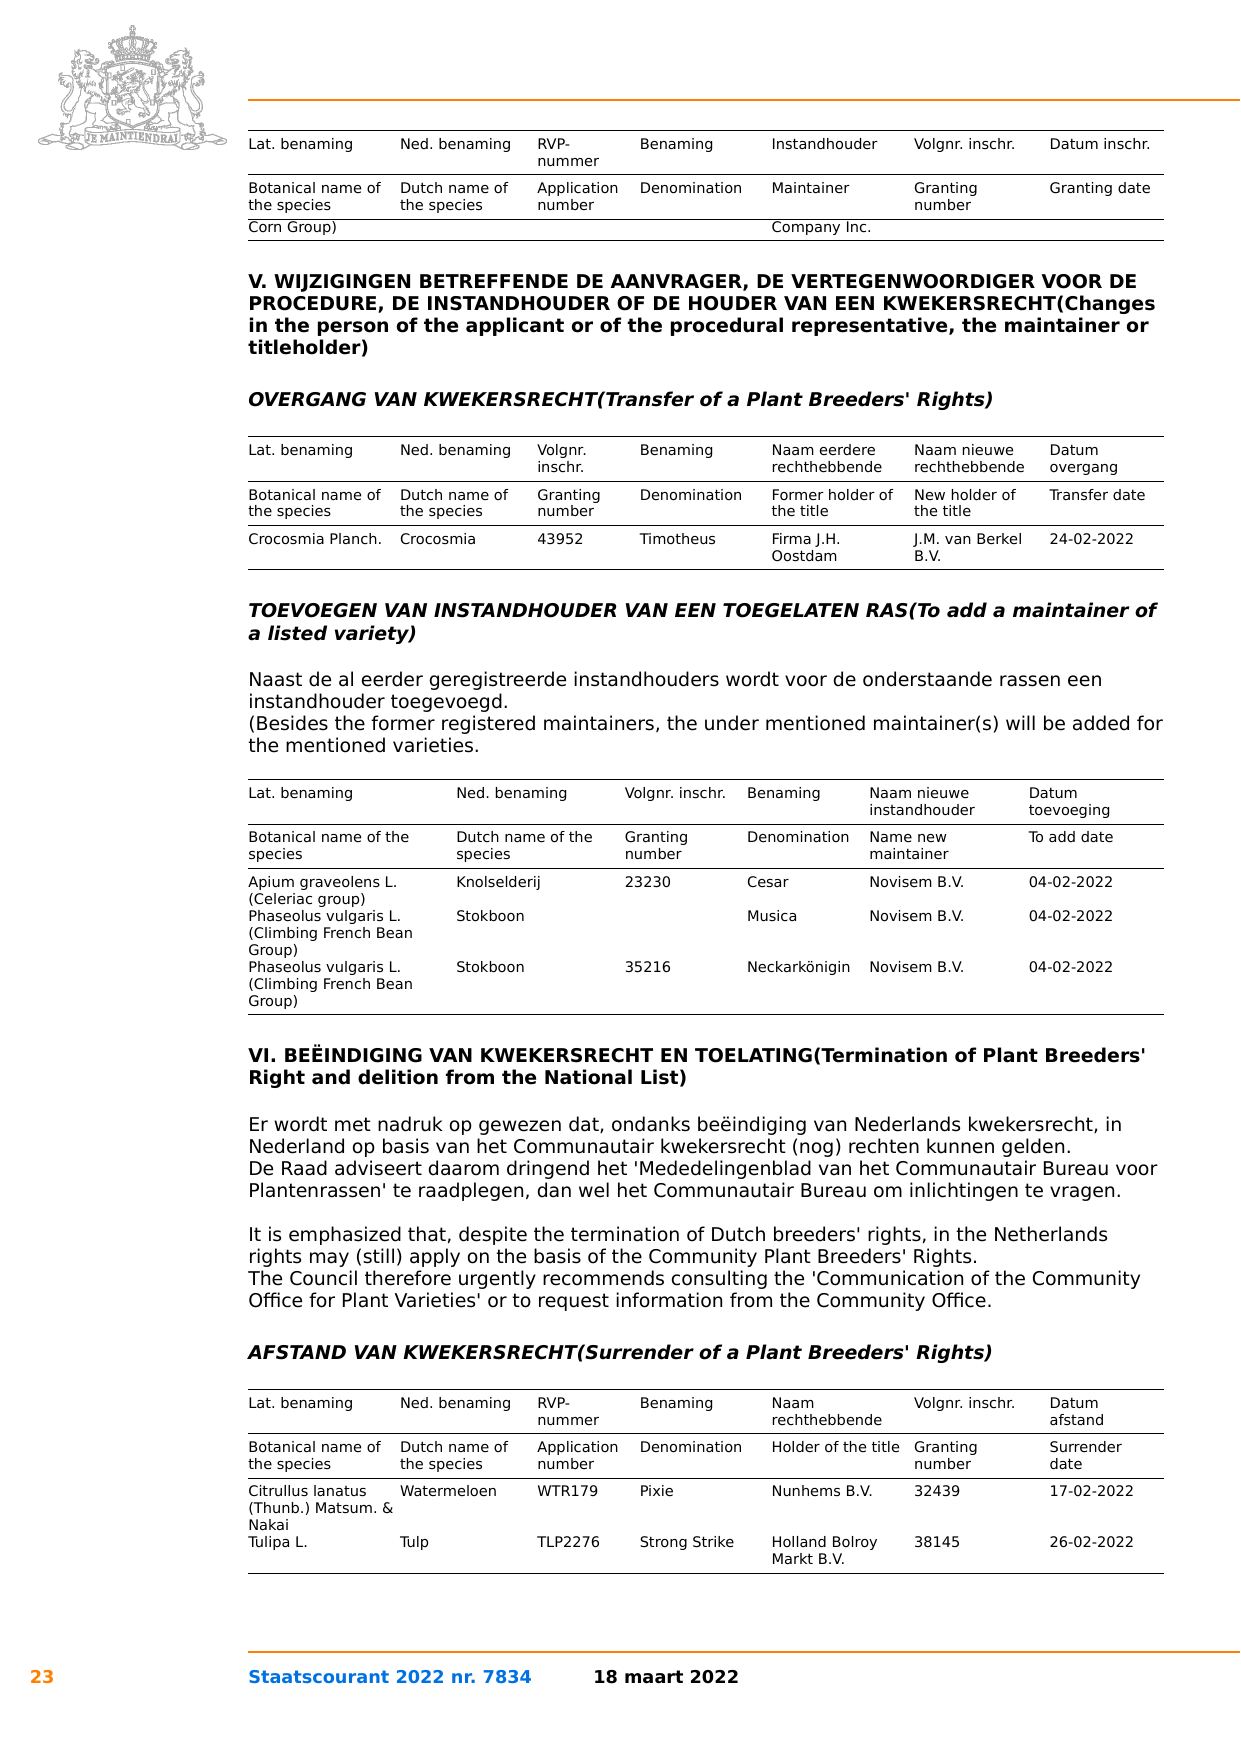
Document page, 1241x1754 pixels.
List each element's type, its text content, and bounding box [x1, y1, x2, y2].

table_cell Novisem B.V. [863, 908, 1022, 958]
table_cell Citrullus lanatus (Thunb.) Matsum. & Nakai [248, 1479, 394, 1534]
table_header Naam eerdere rechthebbende [766, 437, 908, 481]
table_cell Transfer date [1044, 482, 1163, 525]
table_cell Granting number [908, 175, 1043, 219]
table_cell Application number [531, 1434, 633, 1478]
text De Raad adviseert daarom dringend het 'Mededelingenblad van het Communautair Bureau voor Plantenrassen' te raadplegen, dan wel het Communautair Bureau om inlichtingen te vragen. [248, 1158, 1163, 1202]
table_cell Phaseolus vulgaris L. (Climbing French Bean Group) [248, 959, 450, 1014]
table_cell Maintainer [766, 175, 908, 219]
table_cell 43952 [531, 526, 633, 569]
table_header Lat. benaming [248, 1390, 394, 1433]
table_cell Tulipa L. [248, 1534, 394, 1573]
table_cell Dutch name of the species [450, 825, 618, 868]
table_cell Corn Group) [248, 220, 394, 240]
table_header Instandhouder [766, 131, 908, 174]
table_cell Granting date [1044, 175, 1163, 219]
text The Council therefore urgently recommends consulting the 'Communication of the Community Office for Plant Varieties' or to request information from the Community Office. [248, 1268, 1163, 1312]
subtitle OVERGANG VAN KWEKERSRECHT(Transfer of a Plant Breeders' Rights) [248, 389, 1163, 411]
table_header Datum afstand [1044, 1390, 1163, 1433]
text Er wordt met nadruk op gewezen dat, ondanks beëindiging van Nederlands kwekersrecht, in Nederland op basis van het Communautair kwekersrecht (nog) rechten kunnen gelden. [248, 1114, 1163, 1158]
table_header Lat. benaming [248, 131, 394, 174]
subtitle TOEVOEGEN VAN INSTANDHOUDER VAN EEN TOEGELATEN RAS(To add a maintainer of a listed variety) [248, 600, 1163, 644]
table_header Datum overgang [1044, 437, 1163, 481]
table_header Benaming [634, 1390, 766, 1433]
table_cell Granting number [531, 482, 633, 525]
table_cell Dutch name of the species [394, 175, 531, 219]
table_cell Pixie [634, 1479, 766, 1534]
table_cell Neckarkönigin [741, 959, 863, 1014]
table_cell Botanical name of the species [248, 482, 394, 525]
table_cell Dutch name of the species [394, 482, 531, 525]
table_header Volgnr. inschr. [908, 131, 1043, 174]
table_cell 24-02-2022 [1044, 526, 1163, 569]
table_cell Botanical name of the species [248, 825, 450, 868]
table_header Benaming [634, 131, 766, 174]
table_cell Denomination [634, 1434, 766, 1478]
text It is emphasized that, despite the termination of Dutch breeders' rights, in the Netherlands rights may (still) apply on the basis of the Community Plant Breeders' Rights. [248, 1224, 1163, 1268]
table_cell 04-02-2022 [1023, 869, 1163, 908]
table_cell Denomination [741, 825, 863, 868]
table_cell Holder of the title [766, 1434, 908, 1478]
table_header Lat. benaming [248, 437, 394, 481]
subtitle V. WIJZIGINGEN BETREFFENDE DE AANVRAGER, DE VERTEGENWOORDIGER VOOR DE PROCEDURE, DE INSTANDHOUDER OF DE HOUDER VAN EEN KWEKERSRECHT(Changes in the person of the applicant or of the procedural representative, the maintainer or titleholder) [248, 271, 1163, 359]
table_cell Knolselderij [450, 869, 618, 908]
table_header Volgnr. inschr. [531, 437, 633, 481]
table_cell [634, 220, 766, 240]
table_header Ned. benaming [394, 131, 531, 174]
table_cell Granting number [908, 1434, 1043, 1478]
table_cell 32439 [908, 1479, 1043, 1534]
table_cell WTR179 [531, 1479, 633, 1534]
table_cell 17-02-2022 [1044, 1479, 1163, 1534]
table_cell 35216 [619, 959, 741, 1014]
table_cell Timotheus [634, 526, 766, 569]
table_header Datum inschr. [1044, 131, 1163, 174]
table_cell Former holder of the title [766, 482, 908, 525]
table_cell Surrender date [1044, 1434, 1163, 1478]
table_cell Granting number [619, 825, 741, 868]
table_header Ned. benaming [450, 780, 618, 823]
table_cell Crocosmia Planch. [248, 526, 394, 569]
table_cell Denomination [634, 175, 766, 219]
text (Besides the former registered maintainers, the under mentioned maintainer(s) will be added for the mentioned varieties. [248, 713, 1163, 757]
table_cell Apium graveolens L. (Celeriac group) [248, 869, 450, 908]
table_header Benaming [741, 780, 863, 823]
table_cell Application number [531, 175, 633, 219]
subtitle AFSTAND VAN KWEKERSRECHT(Surrender of a Plant Breeders' Rights) [248, 1342, 1163, 1364]
subtitle VI. BEËINDIGING VAN KWEKERSRECHT EN TOELATING(Termination of Plant Breeders' Right and delition from the National List) [248, 1045, 1163, 1089]
table_cell 26-02-2022 [1044, 1534, 1163, 1573]
table_cell Nunhems B.V. [766, 1479, 908, 1534]
table_cell 23230 [619, 869, 741, 908]
table_cell 04-02-2022 [1023, 959, 1163, 1014]
table_cell J.M. van Berkel B.V. [908, 526, 1043, 569]
table_header Ned. benaming [394, 437, 531, 481]
picture [38, 25, 227, 150]
table_cell Firma J.H. Oostdam [766, 526, 908, 569]
table_cell Crocosmia [394, 526, 531, 569]
text Naast de al eerder geregistreerde instandhouders wordt voor de onderstaande rassen een instandhouder toegevoegd. [248, 669, 1163, 713]
table_cell TLP2276 [531, 1534, 633, 1573]
table_cell Phaseolus vulgaris L. (Climbing French Bean Group) [248, 908, 450, 958]
table_cell [908, 220, 1043, 240]
table_header RVP-nummer [531, 1390, 633, 1433]
table_cell Stokboon [450, 908, 618, 958]
table_header Volgnr. inschr. [908, 1390, 1043, 1433]
table_header Volgnr. inschr. [619, 780, 741, 823]
table_cell Musica [741, 908, 863, 958]
table_cell To add date [1023, 825, 1163, 868]
table_header Lat. benaming [248, 780, 450, 823]
table_header Benaming [634, 437, 766, 481]
table_cell Tulp [394, 1534, 531, 1573]
table_cell Dutch name of the species [394, 1434, 531, 1478]
table_cell Company Inc. [766, 220, 908, 240]
table_header Naam rechthebbende [766, 1390, 908, 1433]
table_cell Watermeloen [394, 1479, 531, 1534]
table_cell Denomination [634, 482, 766, 525]
table_cell Holland Bolroy Markt B.V. [766, 1534, 908, 1573]
table_cell Novisem B.V. [863, 869, 1022, 908]
table_header Naam nieuwe instandhouder [863, 780, 1022, 823]
table_cell Strong Strike [634, 1534, 766, 1573]
table_cell New holder of the title [908, 482, 1043, 525]
table_cell Botanical name of the species [248, 1434, 394, 1478]
table_cell Stokboon [450, 959, 618, 1014]
table_header Datum toevoeging [1023, 780, 1163, 823]
table_cell Novisem B.V. [863, 959, 1022, 1014]
table_cell Botanical name of the species [248, 175, 394, 219]
table_cell [619, 908, 741, 958]
table_header Ned. benaming [394, 1390, 531, 1433]
table_cell 04-02-2022 [1023, 908, 1163, 958]
table_cell [394, 220, 531, 240]
table_cell 38145 [908, 1534, 1043, 1573]
table_header Naam nieuwe rechthebbende [908, 437, 1043, 481]
table_header RVP-nummer [531, 131, 633, 174]
table_cell [1044, 220, 1163, 240]
table_cell Cesar [741, 869, 863, 908]
table_cell [531, 220, 633, 240]
table_cell Name new maintainer [863, 825, 1022, 868]
